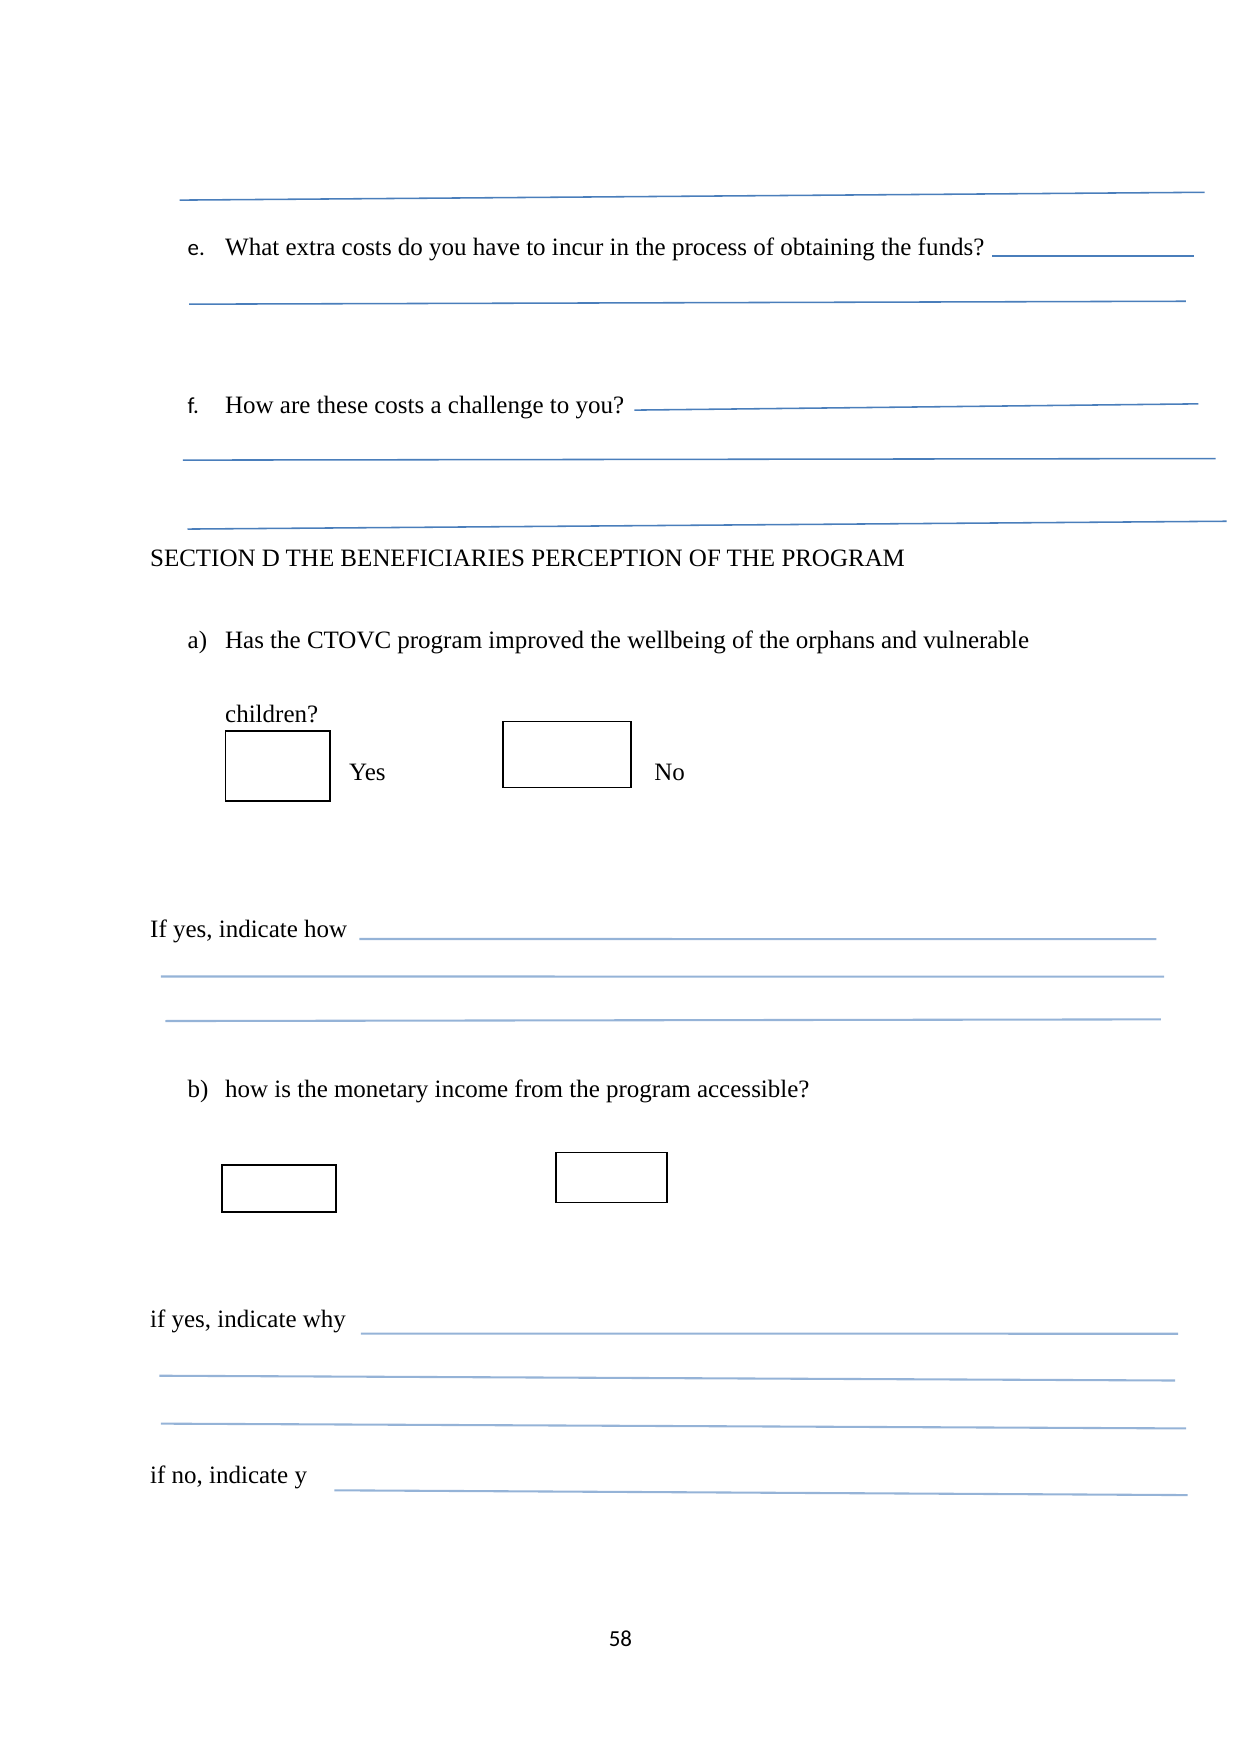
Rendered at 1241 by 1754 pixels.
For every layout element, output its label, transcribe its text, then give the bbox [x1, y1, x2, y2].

text If yes, indicate how [150, 914, 1090, 942]
list How are these costs a challenge to you? [187, 390, 1090, 419]
list children? [225, 699, 1090, 728]
list Has the CTOVC program improved the wellbeing of the orphans and vulnerable [187, 625, 1090, 654]
text SECTION D THE BENEFICIARIES PERCEPTION OF THE PROGRAM [150, 543, 1090, 572]
list No [632, 757, 1090, 786]
list What extra costs do you have to incur in the process of obtaining the funds? [187, 232, 1090, 262]
list Yes [331, 757, 502, 786]
text if no, indicate y [150, 1461, 1090, 1489]
list how is the monetary income from the program accessible? [187, 1074, 1090, 1103]
text if yes, indicate why [150, 1304, 1090, 1333]
